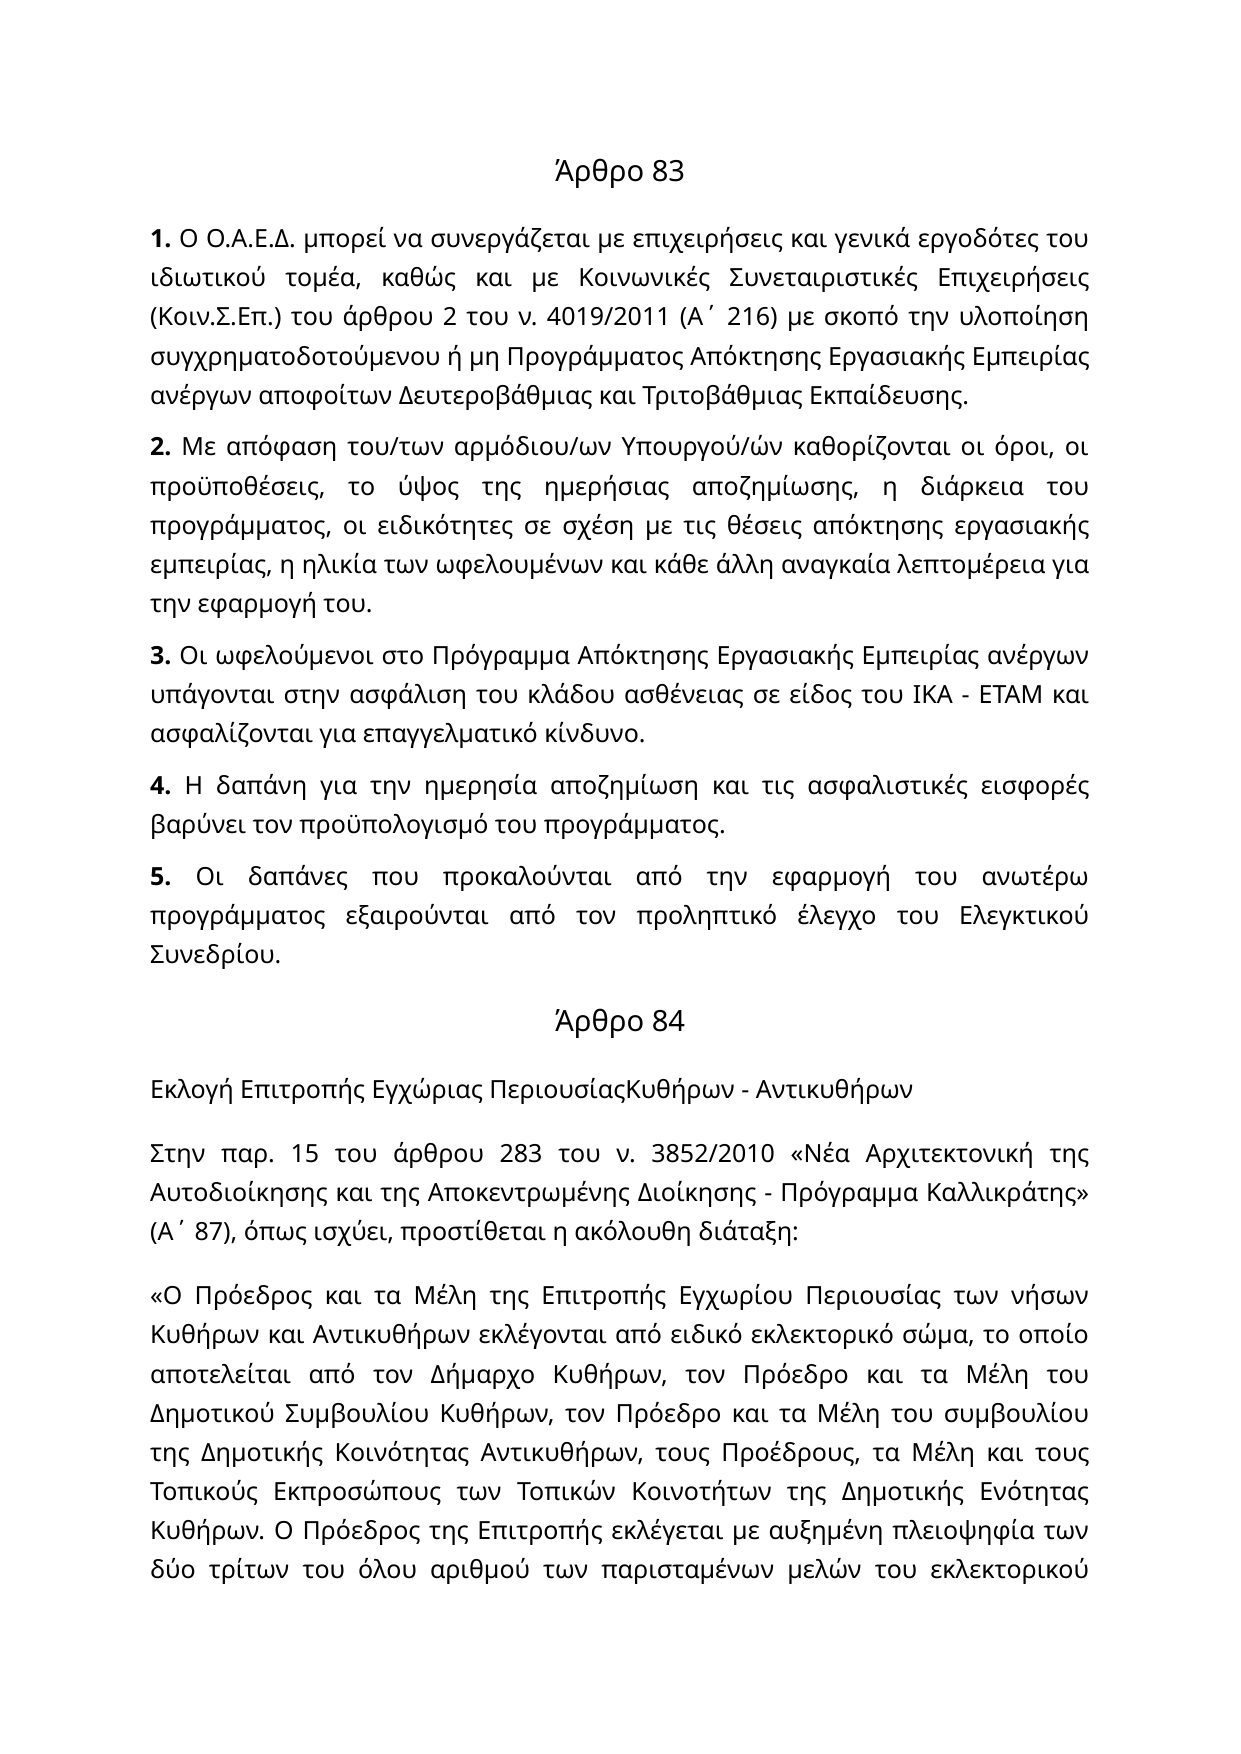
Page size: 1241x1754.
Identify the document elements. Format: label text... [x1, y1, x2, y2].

text 3. Οι ωφελούμενοι στο Πρόγραμμα Απόκτησης Εργασιακής Εμπειρίας ανέργων υπάγονται στην ασφάλιση του κλάδου ασθένειας σε είδος του ΙΚΑ - ΕΤΑΜ και ασφαλίζονται για επαγγελματικό κίνδυνο. [150, 637, 1090, 750]
subtitle Άρθρο 83 [150, 150, 1090, 190]
subtitle Άρθρο 84 [150, 1001, 1090, 1040]
text 5. Οι δαπάνες που προκαλούνται από την εφαρμογή του ανωτέρω προγράμματος εξαιρούνται από τον προληπτικό έλεγχο του Ελεγκτικού Συνεδρίου. [150, 858, 1090, 971]
text «Ο Πρόεδρος και τα Μέλη της Επιτροπής Εγχωρίου Περιουσίας των νήσων Κυθήρων και Αντικυθήρων εκλέγονται από ειδικό εκλεκτορικό σώμα, το οποίο αποτελείται από τον Δήμαρχο Κυθήρων, τον Πρόεδρο και τα Μέλη του Δημοτικού Συμβουλίου Κυθήρων, τον Πρόεδρο και τα Μέλη του συμβουλίου της Δημοτικής Κοινότητας Αντικυθήρων, τους Προέδρους, τα Μέλη και τους Τοπικούς Εκπροσώπους των Τοπικών Κοινοτήτων της Δημοτικής Ενότητας Κυθήρων. Ο Πρόεδρος της Επιτροπής εκλέγεται με αυξημένη πλειοψηφία των δύο τρίτων του όλου αριθμού των παρισταμένων μελών του εκλεκτορικού [150, 1278, 1090, 1586]
text 4. Η δαπάνη για την ημερησία αποζημίωση και τις ασφαλιστικές εισφορές βαρύνει τον προϋπολογισμό του προγράμματος. [150, 767, 1090, 841]
text 2. Με απόφαση του/των αρμόδιου/ων Υπουργού/ών καθορίζονται οι όροι, οι προϋποθέσεις, το ύψος της ημερήσιας αποζημίωσης, η διάρκεια του προγράμματος, οι ειδικότητες σε σχέση με τις θέσεις απόκτησης εργασιακής εμπειρίας, η ηλικία των ωφελουμένων και κάθε άλλη αναγκαία λεπτομέρεια για την εφαρμογή του. [150, 429, 1090, 620]
text Στην παρ. 15 του άρθρου 283 του ν. 3852/2010 «Νέα Αρχιτεκτονική της Αυτοδιοίκησης και της Αποκεντρωμένης Διοίκησης - Πρόγραμμα Καλλικράτης» (Α΄ 87), όπως ισχύει, προστίθεται η ακόλουθη διάταξη: [150, 1135, 1090, 1248]
text 1. Ο Ο.Α.Ε.Δ. μπορεί να συνεργάζεται με επιχειρήσεις και γενικά εργοδότες του ιδιωτικού τομέα, καθώς και με Κοινωνικές Συνεταιριστικές Επιχειρήσεις (Κοιν.Σ.Επ.) του άρθρου 2 του ν. 4019/2011 (Α΄ 216) με σκοπό την υλοποίηση συγχρηματοδοτούμενου ή μη Προγράμματος Απόκτησης Εργασιακής Εμπειρίας ανέργων αποφοίτων Δευτεροβάθμιας και Τριτοβάθμιας Εκπαίδευσης. [150, 221, 1090, 411]
text Εκλογή Επιτροπής Εγχώριας ΠεριουσίαςΚυθήρων - Αντικυθήρων [150, 1071, 1090, 1105]
